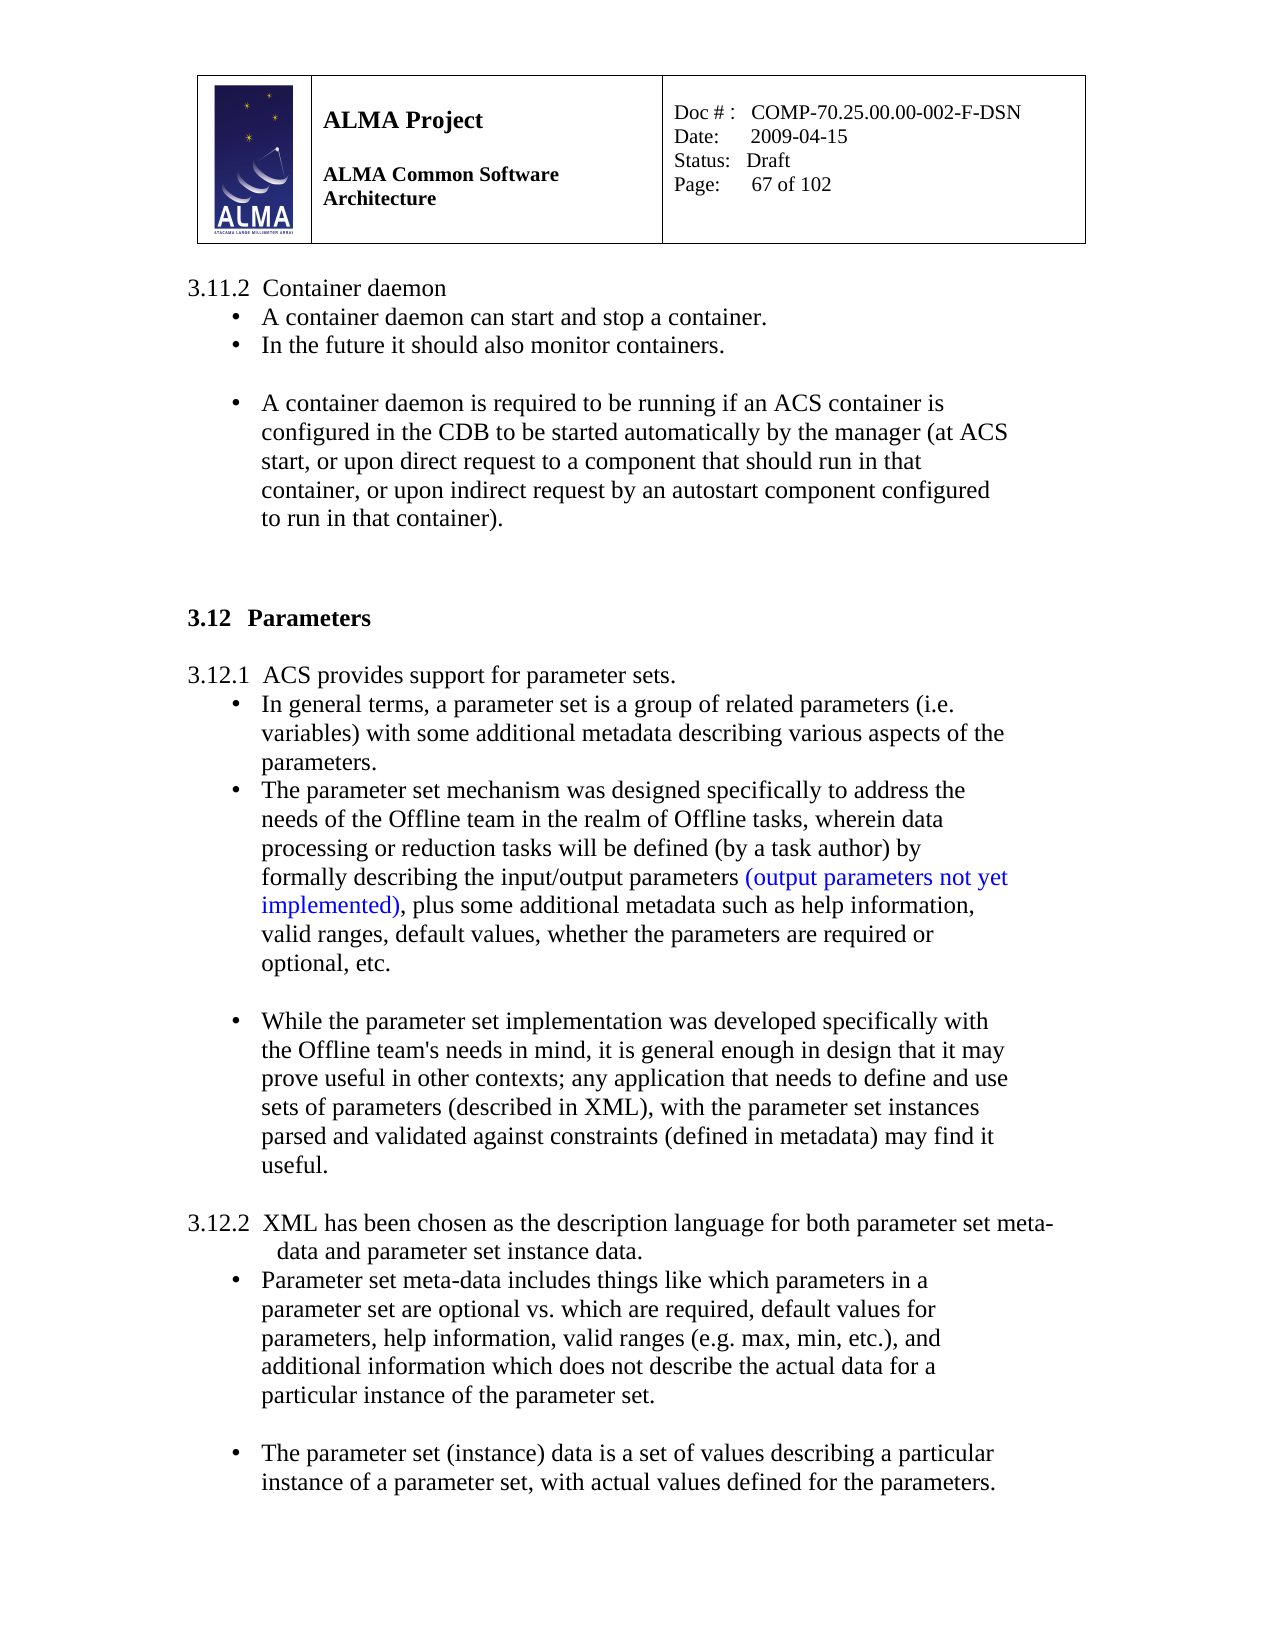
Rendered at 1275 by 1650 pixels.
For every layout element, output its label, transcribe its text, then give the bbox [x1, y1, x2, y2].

subtitle XML has been chosen as the description language for both parameter set meta-data and parameter set instance data. [187, 1208, 1087, 1265]
picture [214, 85, 293, 235]
subtitle Container daemon [187, 273, 1087, 302]
list A container daemon can start and stop a container. [232, 302, 1012, 331]
list In the future it should also monitor containers. [232, 331, 1012, 359]
list While the parameter set implementation was developed specifically with the Offline team's needs in mind, it is general enough in design that it may prove useful in other contexts; any application that needs to define and use sets of parameters (described in XML), with the parameter set instances parsed and validated against constraints (defined in metadata) may find it useful. [232, 1006, 1012, 1178]
subtitle ACS provides support for parameter sets. [187, 661, 1087, 689]
list Parameter set meta-data includes things like which parameters in a parameter set are optional vs. which are required, default values for parameters, help information, valid ranges (e.g. max, min, etc.), and additional information which does not describe the actual data for a particular instance of the parameter set. [232, 1265, 1012, 1409]
list In general terms, a parameter set is a group of related parameters (i.e. variables) with some additional metadata describing various aspects of the parameters. [232, 689, 1012, 776]
list The parameter set (instance) data is a set of values describing a particular instance of a parameter set, with actual values defined for the parameters. [232, 1438, 1012, 1496]
list A container daemon is required to be running if an ACS container is configured in the CDB to be started automatically by the manager (at ACS start, or upon direct request to a component that should run in that container, or upon indirect request by an autostart component configured to run in that container). [232, 388, 1012, 532]
subtitle Parameters [187, 603, 1087, 631]
list The parameter set mechanism was designed specifically to address the needs of the Offline team in the realm of Offline tasks, wherein data processing or reduction tasks will be defined (by a task author) by formally describing the input/output parameters (output parameters not yet implemented), plus some additional metadata such as help information, valid ranges, default values, whether the parameters are required or optional, etc. [232, 776, 1012, 977]
